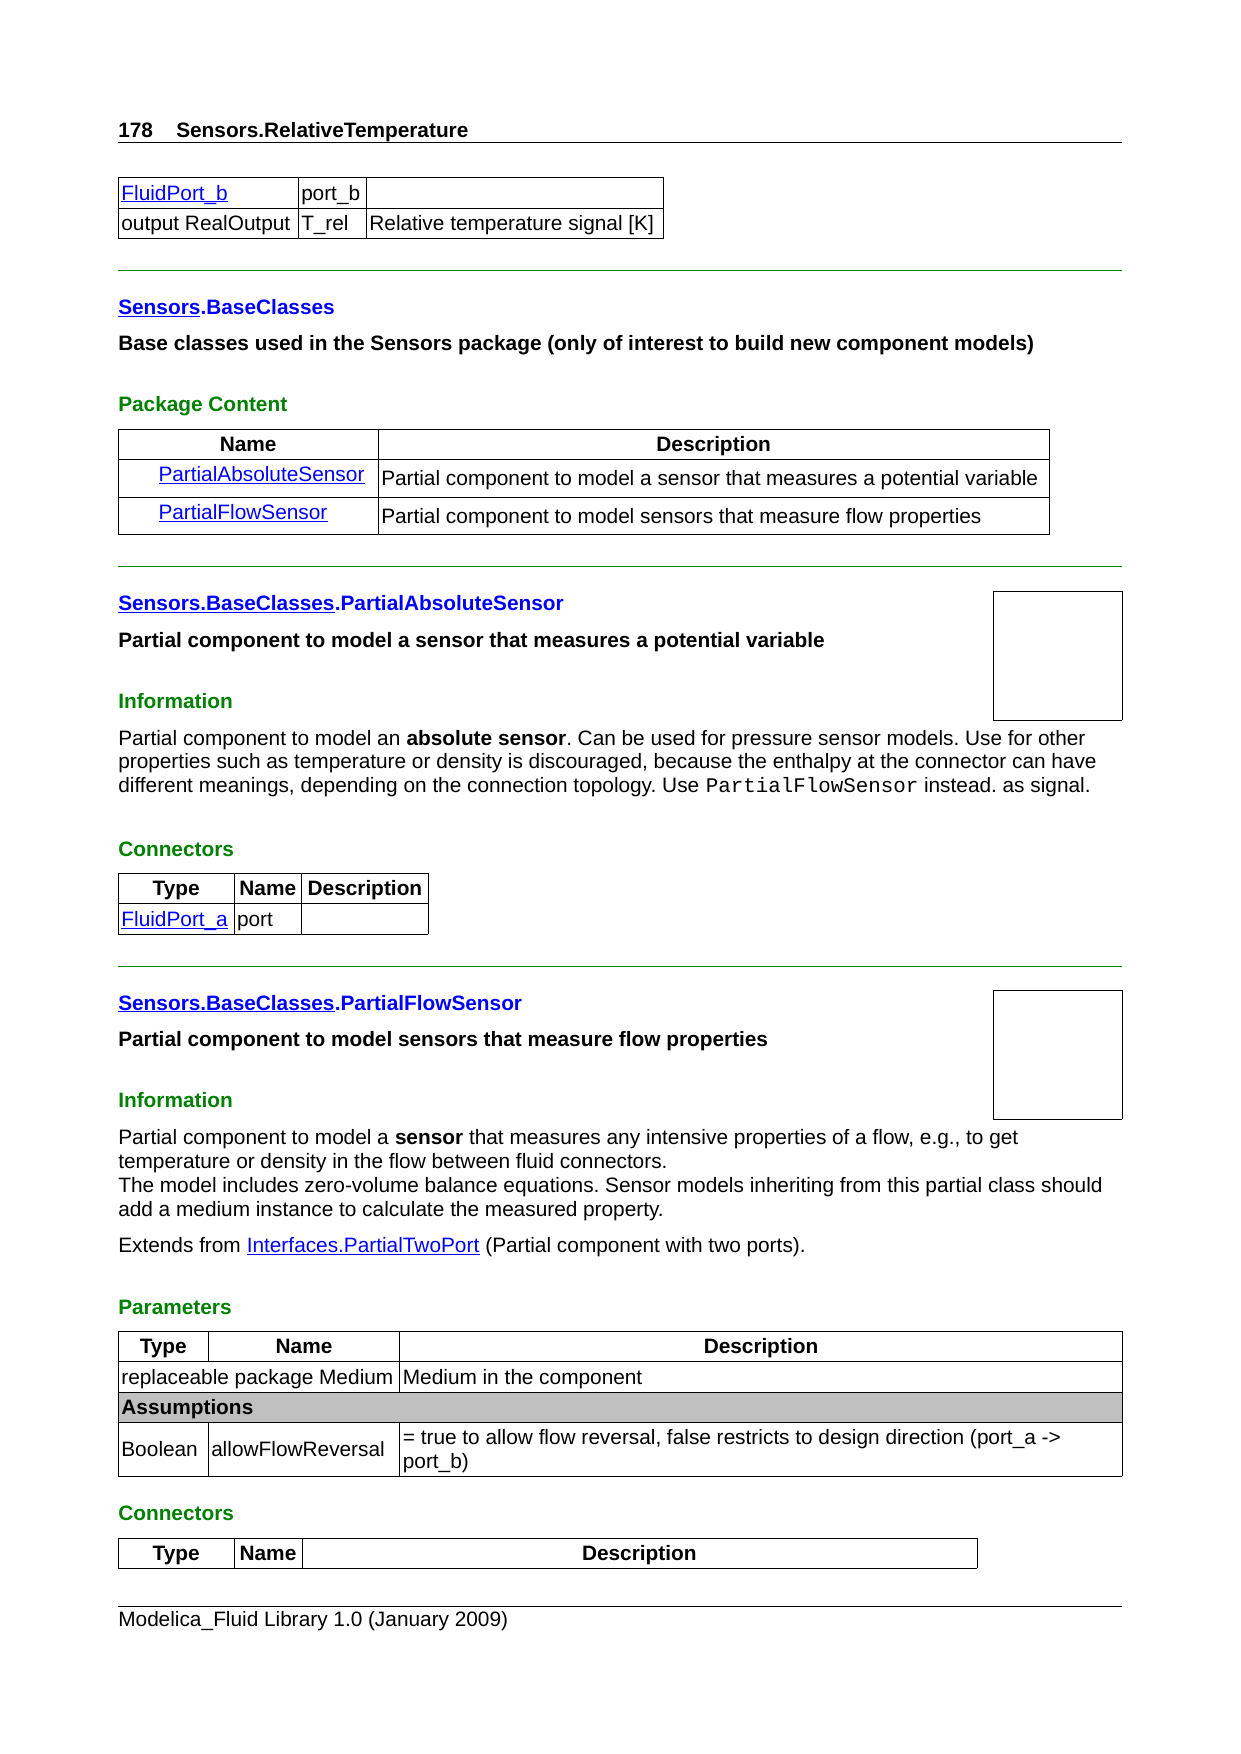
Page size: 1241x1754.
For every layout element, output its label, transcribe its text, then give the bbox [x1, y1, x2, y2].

text Partial component to model an absolute sensor. Can be used for pressure sensor models. Use for other properties such as temperature or density is discouraged, because the enthalpy at the connector can have different meanings, depending on the connection topology. Use PartialFlowSensor instead. as signal. [118, 725, 1122, 799]
subtitle [994, 689, 1122, 713]
table_cell PartialFlowSensor [119, 498, 378, 534]
table_cell Relative temperature signal [K] [367, 209, 663, 238]
table_cell allowFlowReversal [209, 1423, 399, 1476]
text [994, 1027, 1122, 1051]
table_cell output RealOutput [119, 209, 298, 238]
subtitle Sensors.BaseClasses [118, 294, 1122, 318]
subtitle [994, 592, 1122, 615]
table_header Description [379, 430, 1049, 459]
text Partial component to model sensors that measure flow properties [118, 1027, 993, 1051]
table_header Type [119, 1539, 234, 1568]
text [994, 627, 1122, 651]
table_cell FluidPort_a [119, 904, 234, 934]
subtitle [994, 1088, 1122, 1112]
table_header Name [119, 430, 378, 459]
subtitle Connectors [118, 1501, 1122, 1525]
subtitle Parameters [118, 1294, 1122, 1318]
table_header Description [400, 1332, 1122, 1361]
subtitle Package Content [118, 392, 1122, 416]
subtitle Sensors.BaseClasses.PartialAbsoluteSensor [118, 591, 993, 615]
table_cell PartialAbsoluteSensor [119, 460, 378, 497]
text Partial component to model a sensor that measures a potential variable [118, 627, 993, 651]
table_cell = true to allow flow reversal, false restricts to design direction (port_a -> port_b) [400, 1423, 1122, 1476]
subtitle [994, 991, 1122, 1014]
table_cell Boolean [119, 1423, 208, 1476]
table_cell T_rel [299, 209, 366, 238]
subtitle Sensors.BaseClasses.PartialFlowSensor [118, 990, 993, 1014]
table_cell FluidPort_b [119, 178, 298, 207]
table_header Name [235, 1539, 302, 1568]
table_cell port_b [299, 178, 366, 207]
table_cell Partial component to model a sensor that measures a potential variable [379, 460, 1049, 497]
subtitle Information [118, 1088, 993, 1112]
text Base classes used in the Sensors package (only of interest to build new component models) [118, 331, 1122, 355]
table_header Name [209, 1332, 399, 1361]
table_cell [302, 904, 428, 934]
table_cell [367, 178, 663, 207]
table_header Description [303, 1539, 977, 1568]
table_cell port [235, 904, 301, 934]
text Partial component to model a sensor that measures any intensive properties of a flow, e.g., to get temperature or density in the flow between fluid connectors. The model includes zero-volume balance equations. Sensor models inheriting from this partial class should add a medium instance to calculate the measured property. [118, 1125, 1122, 1221]
subtitle Connectors [118, 837, 1122, 861]
table_header Type [119, 874, 234, 903]
table_header Description [302, 874, 428, 903]
subtitle Information [118, 689, 993, 713]
table_cell Medium in the component [400, 1362, 1122, 1392]
table_header Name [235, 874, 301, 903]
table_cell Partial component to model sensors that measure flow properties [379, 498, 1049, 534]
text Extends from Interfaces.PartialTwoPort (Partial component with two ports). [118, 1233, 1122, 1257]
table_cell Assumptions [119, 1393, 1122, 1422]
table_header Type [119, 1332, 208, 1361]
table_cell replaceable package Medium [119, 1362, 399, 1392]
